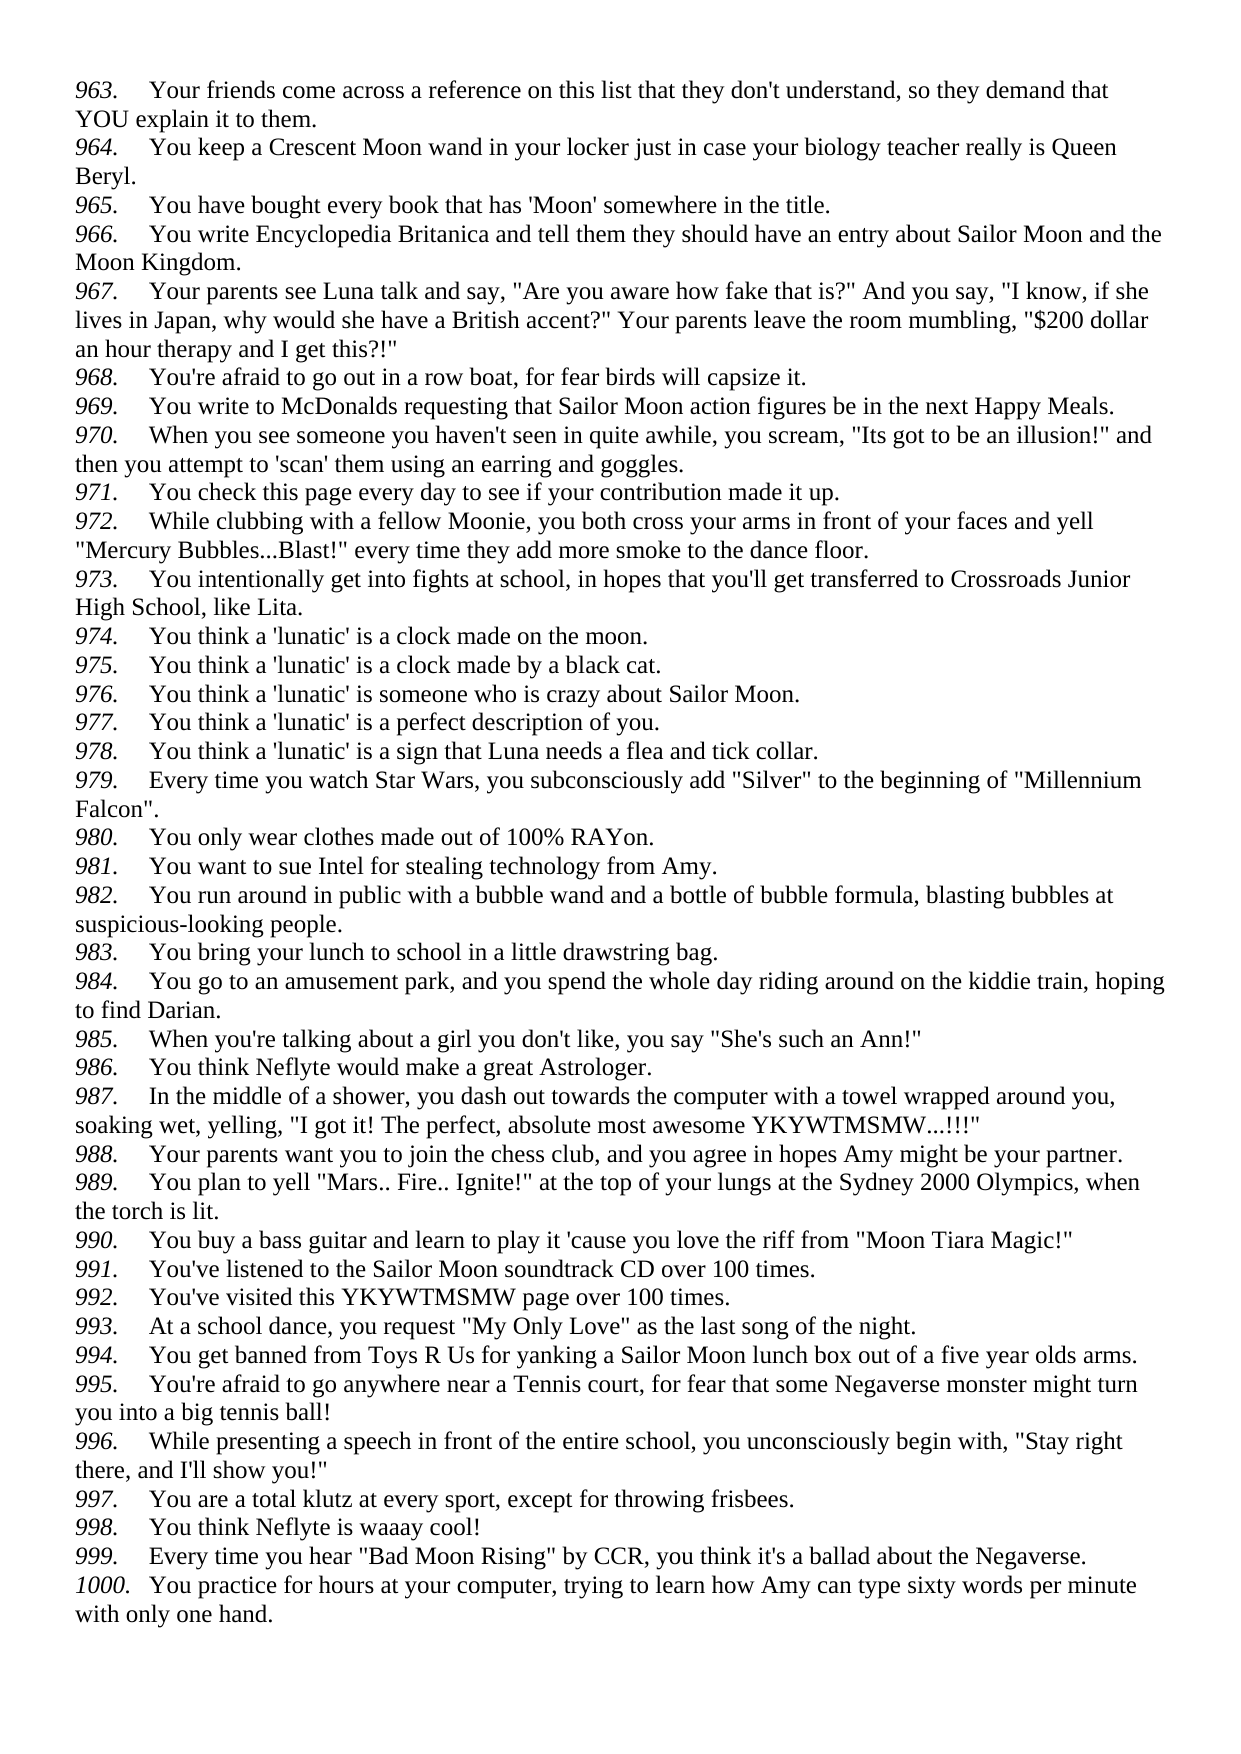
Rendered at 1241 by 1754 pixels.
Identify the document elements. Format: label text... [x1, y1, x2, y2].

list You plan to yell "Mars.. Fire.. Ignite!" at the top of your lungs at the Sydney 2000 Olympics, when the torch is lit. [75, 1167, 1165, 1225]
list You buy a bass guitar and learn to play it 'cause you love the riff from "Moon Tiara Magic!" [75, 1225, 1165, 1254]
list In the middle of a shower, you dash out towards the computer with a towel wrapped around you, soaking wet, yelling, "I got it! The perfect, absolute most awesome YKYWTMSMW...!!!" [75, 1081, 1165, 1139]
list When you're talking about a girl you don't like, you say "She's such an Ann!" [75, 1024, 1165, 1052]
list You think a 'lunatic' is a sign that Luna needs a flea and tick collar. [75, 736, 1165, 765]
list You think Neflyte would make a great Astrologer. [75, 1052, 1165, 1081]
list You're afraid to go anywhere near a Tennis court, for fear that some Negaverse monster might turn you into a big tennis ball! [75, 1369, 1165, 1426]
list While presenting a speech in front of the entire school, you unconsciously begin with, "Stay right there, and I'll show you!" [75, 1426, 1165, 1484]
list When you see someone you haven't seen in quite awhile, you scream, "Its got to be an illusion!" and then you attempt to 'scan' them using an earring and goggles. [75, 420, 1165, 477]
list While clubbing with a fellow Moonie, you both cross your arms in front of your faces and yell "Mercury Bubbles...Blast!" every time they add more smoke to the dance floor. [75, 506, 1165, 564]
list You write Encyclopedia Britanica and tell them they should have an entry about Sailor Moon and the Moon Kingdom. [75, 219, 1165, 276]
list You've visited this YKYWTMSMW page over 100 times. [75, 1282, 1165, 1311]
list You check this page every day to see if your contribution made it up. [75, 477, 1165, 506]
list You think a 'lunatic' is a clock made on the moon. [75, 621, 1165, 650]
list You're afraid to go out in a row boat, for fear birds will capsize it. [75, 362, 1165, 391]
list Your parents see Luna talk and say, "Are you aware how fake that is?" And you say, "I know, if she lives in Japan, why would she have a British accent?" Your parents leave the room mumbling, "$200 dollar an hour therapy and I get this?!" [75, 276, 1165, 362]
list At a school dance, you request "My Only Love" as the last song of the night. [75, 1311, 1165, 1340]
list You get banned from Toys R Us for yanking a Sailor Moon lunch box out of a five year olds arms. [75, 1340, 1165, 1369]
list You want to sue Intel for stealing technology from Amy. [75, 851, 1165, 880]
list You think Neflyte is waaay cool! [75, 1512, 1165, 1541]
list You intentionally get into fights at school, in hopes that you'll get transferred to Crossroads Junior High School, like Lita. [75, 564, 1165, 621]
list You think a 'lunatic' is someone who is crazy about Sailor Moon. [75, 679, 1165, 707]
list You practice for hours at your computer, trying to learn how Amy can type sixty words per minute with only one hand. [75, 1570, 1165, 1627]
list You think a 'lunatic' is a perfect description of you. [75, 707, 1165, 736]
list Every time you watch Star Wars, you subconsciously add "Silver" to the beginning of "Millennium Falcon". [75, 765, 1165, 822]
list You keep a Crescent Moon wand in your locker just in case your biology teacher really is Queen Beryl. [75, 132, 1165, 190]
list You think a 'lunatic' is a clock made by a black cat. [75, 650, 1165, 679]
list You've listened to the Sailor Moon soundtrack CD over 100 times. [75, 1254, 1165, 1282]
list You are a total klutz at every sport, except for throwing frisbees. [75, 1484, 1165, 1512]
list Your friends come across a reference on this list that they don't understand, so they demand that YOU explain it to them. [75, 75, 1165, 132]
list Every time you hear "Bad Moon Rising" by CCR, you think it's a ballad about the Negaverse. [75, 1541, 1165, 1570]
list You only wear clothes made out of 100% RAYon. [75, 822, 1165, 851]
list You have bought every book that has 'Moon' somewhere in the title. [75, 190, 1165, 219]
list You go to an amusement park, and you spend the whole day riding around on the kiddie train, hoping to find Darian. [75, 966, 1165, 1024]
list You bring your lunch to school in a little drawstring bag. [75, 937, 1165, 966]
list You write to McDonalds requesting that Sailor Moon action figures be in the next Happy Meals. [75, 391, 1165, 420]
list Your parents want you to join the chess club, and you agree in hopes Amy might be your partner. [75, 1139, 1165, 1167]
list You run around in public with a bubble wand and a bottle of bubble formula, blasting bubbles at suspicious-looking people. [75, 880, 1165, 937]
